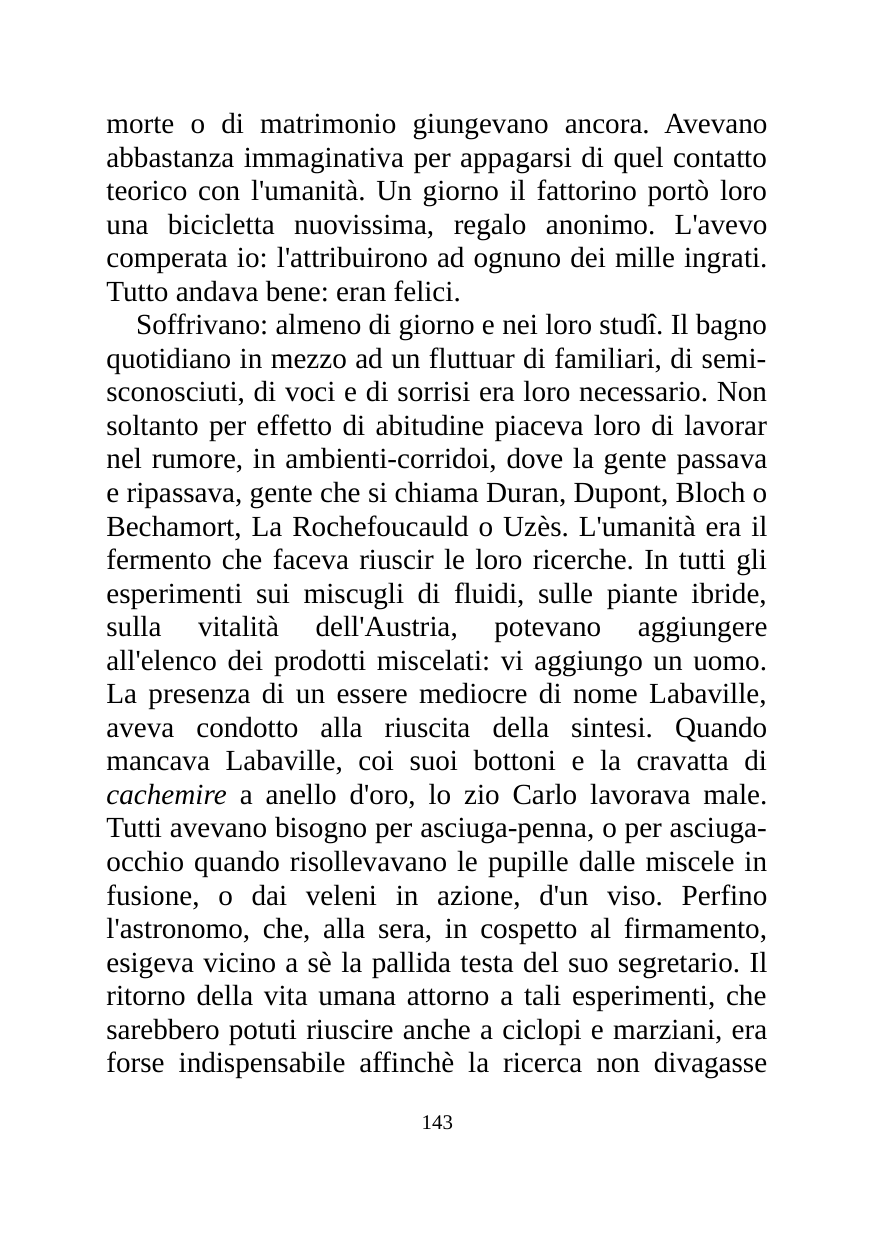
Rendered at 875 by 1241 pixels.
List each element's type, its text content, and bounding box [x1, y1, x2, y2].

text Soffrivano: almeno di giorno e nei loro studî. Il bagno quotidiano in mezzo ad un fluttuar di familiari, di semi-sconosciuti, di voci e di sorrisi era loro necessario. Non soltanto per effetto di abitudine piaceva loro di lavorar nel rumore, in ambienti-corridoi, dove la gente passava e ripassava, gente che si chiama Duran, Dupont, Bloch o Bechamort, La Rochefoucauld o Uzès. L'umanità era il fermento che faceva riuscir le loro ricerche. In tutti gli esperimenti sui miscugli di fluidi, sulle piante ibride, sulla vitalità dell'Austria, potevano aggiungere all'elenco dei prodotti miscelati: vi aggiungo un uomo. La presenza di un essere mediocre di nome Labaville, aveva condotto alla riuscita della sintesi. Quando mancava Labaville, coi suoi bottoni e la cravatta di cachemire a anello d'oro, lo zio Carlo lavorava male. Tutti avevano bisogno per asciuga-penna, o per asciuga-occhio quando risollevavano le pupille dalle miscele in fusione, o dai veleni in azione, d'un viso. Perfino l'astronomo, che, alla sera, in cospetto al firmamento, esigeva vicino a sè la pallida testa del suo segretario. Il ritorno della vita umana attorno a tali esperimenti, che sarebbero potuti riuscire anche a ciclopi e marziani, era forse indispensabile affinchè la ricerca non divagasse [106, 307, 768, 1079]
text morte o di matrimonio giungevano ancora. Avevano abbastanza immaginativa per appagarsi di quel contatto teorico con l'umanità. Un giorno il fattorino portò loro una bicicletta nuovissima, regalo anonimo. L'avevo comperata io: l'attribuirono ad ognuno dei mille ingrati. Tutto andava bene: eran felici. [106, 106, 768, 307]
